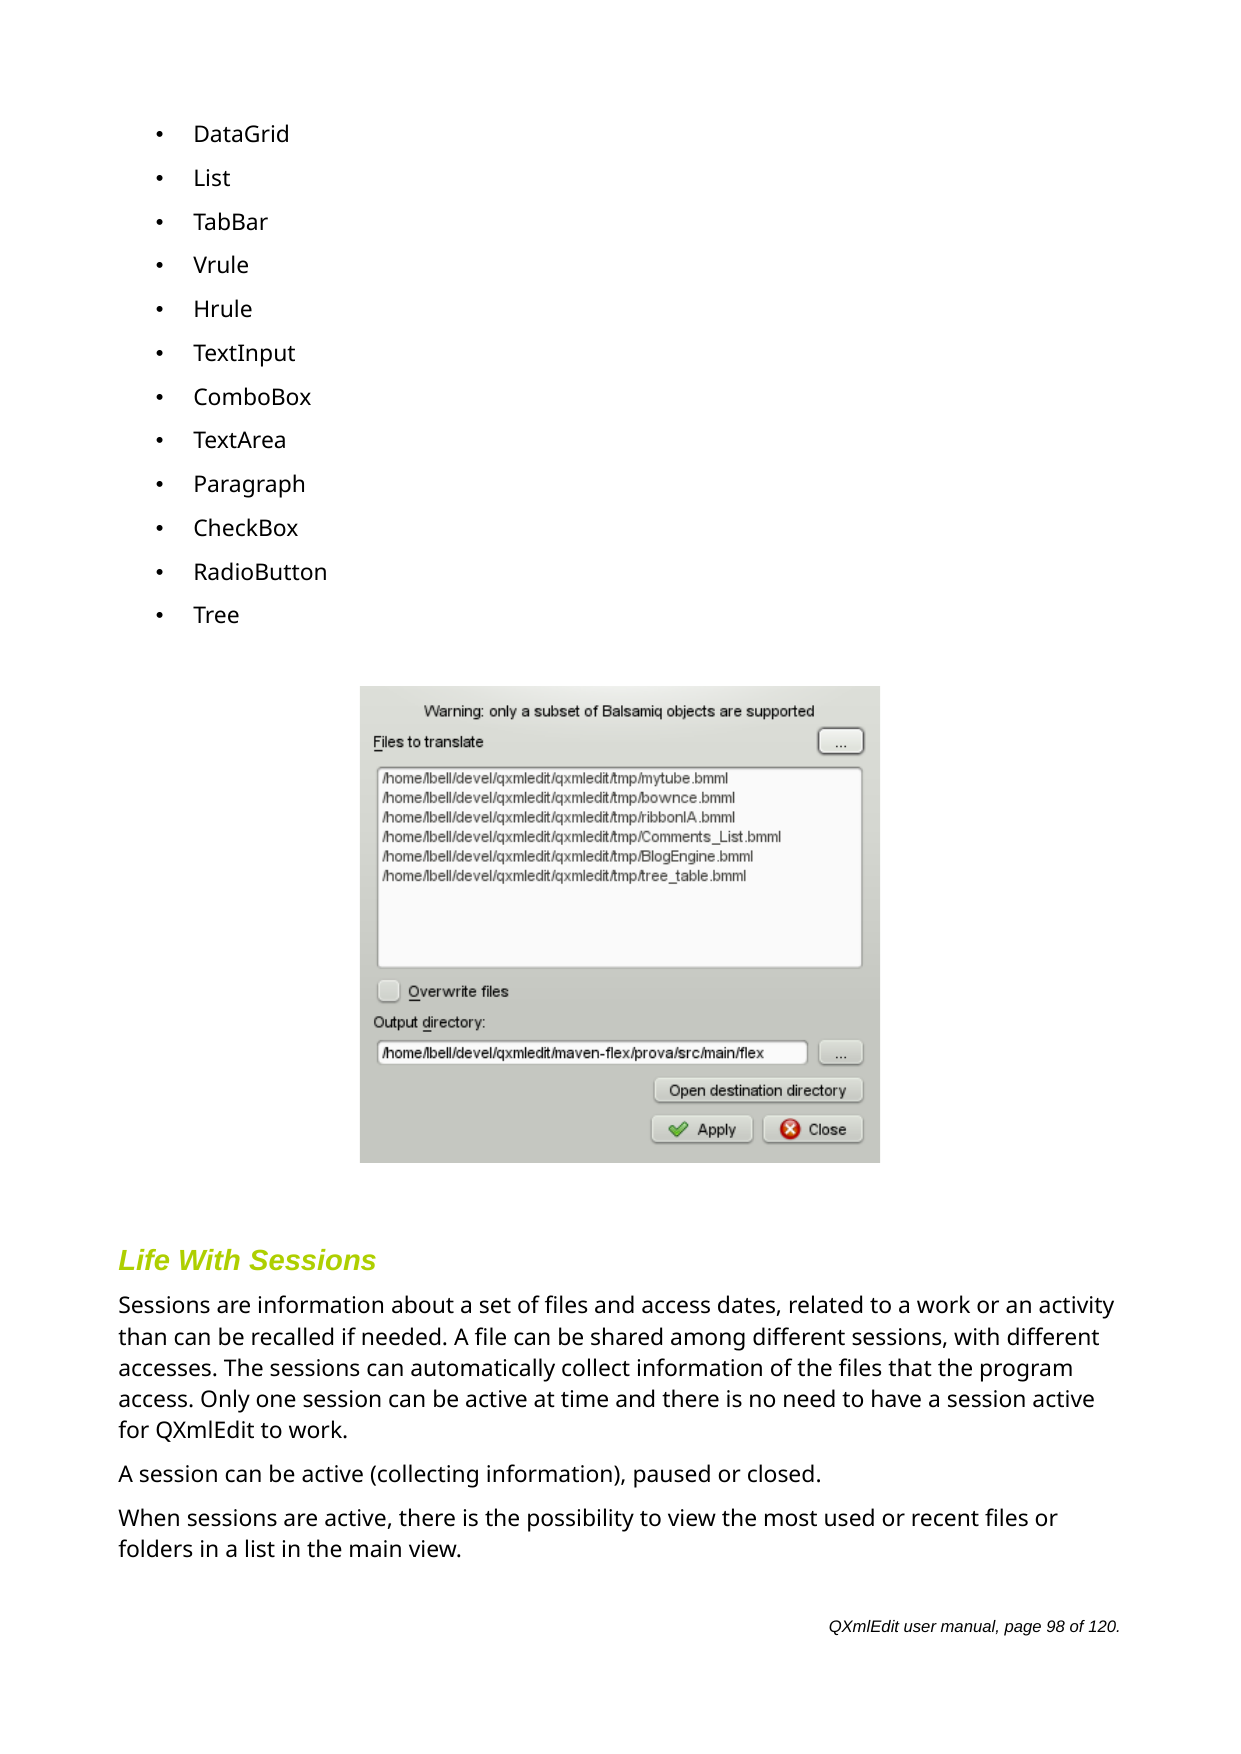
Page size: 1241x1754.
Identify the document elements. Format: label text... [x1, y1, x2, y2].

text A session can be active (collecting information), paused or closed. [118, 1458, 1122, 1489]
list Vrule [156, 249, 1122, 281]
list TextInput [156, 337, 1122, 368]
text Sessions are information about a set of files and access dates, related to a work or an activity than can be recalled if needed. A file can be shared among different sessions, with different accesses. The sessions can automatically collect information of the files that the program access. Only one session can be active at time and there is no need to have a session active for QXmlEdit to work. [118, 1289, 1122, 1445]
list TextArea [156, 424, 1122, 456]
picture [359, 686, 881, 1163]
subtitle Life With Sessions [118, 1243, 1122, 1277]
list Paragraph [156, 468, 1122, 499]
list List [156, 162, 1122, 193]
list Hrule [156, 293, 1122, 324]
list RadioButton [156, 556, 1122, 587]
list ComboBox [156, 381, 1122, 412]
list CheckBox [156, 512, 1122, 543]
list DataGrid [156, 118, 1122, 149]
list Tree [156, 599, 1122, 631]
text When sessions are active, there is the possibility to view the most used or recent files or folders in a list in the main view. [118, 1502, 1122, 1564]
list TabBar [156, 206, 1122, 237]
